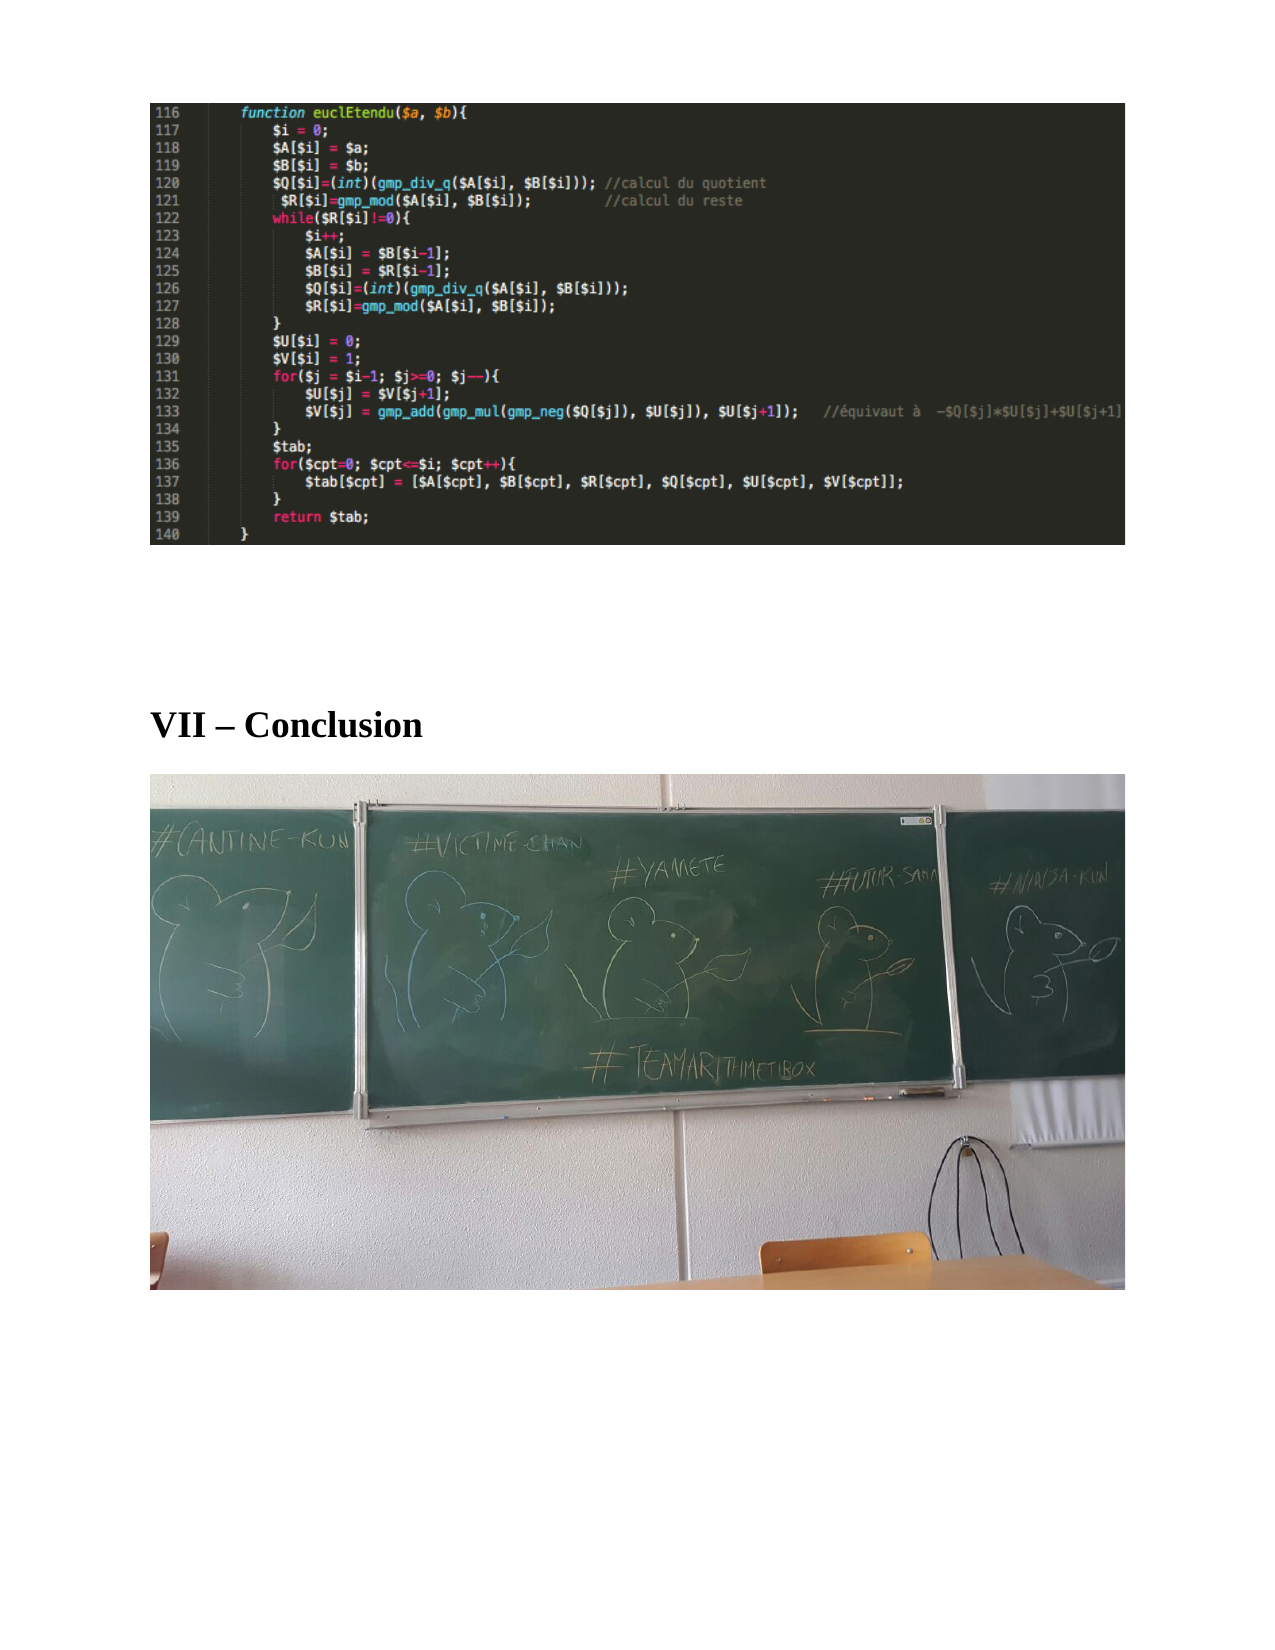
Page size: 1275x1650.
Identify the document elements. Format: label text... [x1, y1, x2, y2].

picture [150, 103, 1125, 545]
list VII – Conclusion [150, 703, 1125, 746]
picture [150, 774, 1125, 1290]
